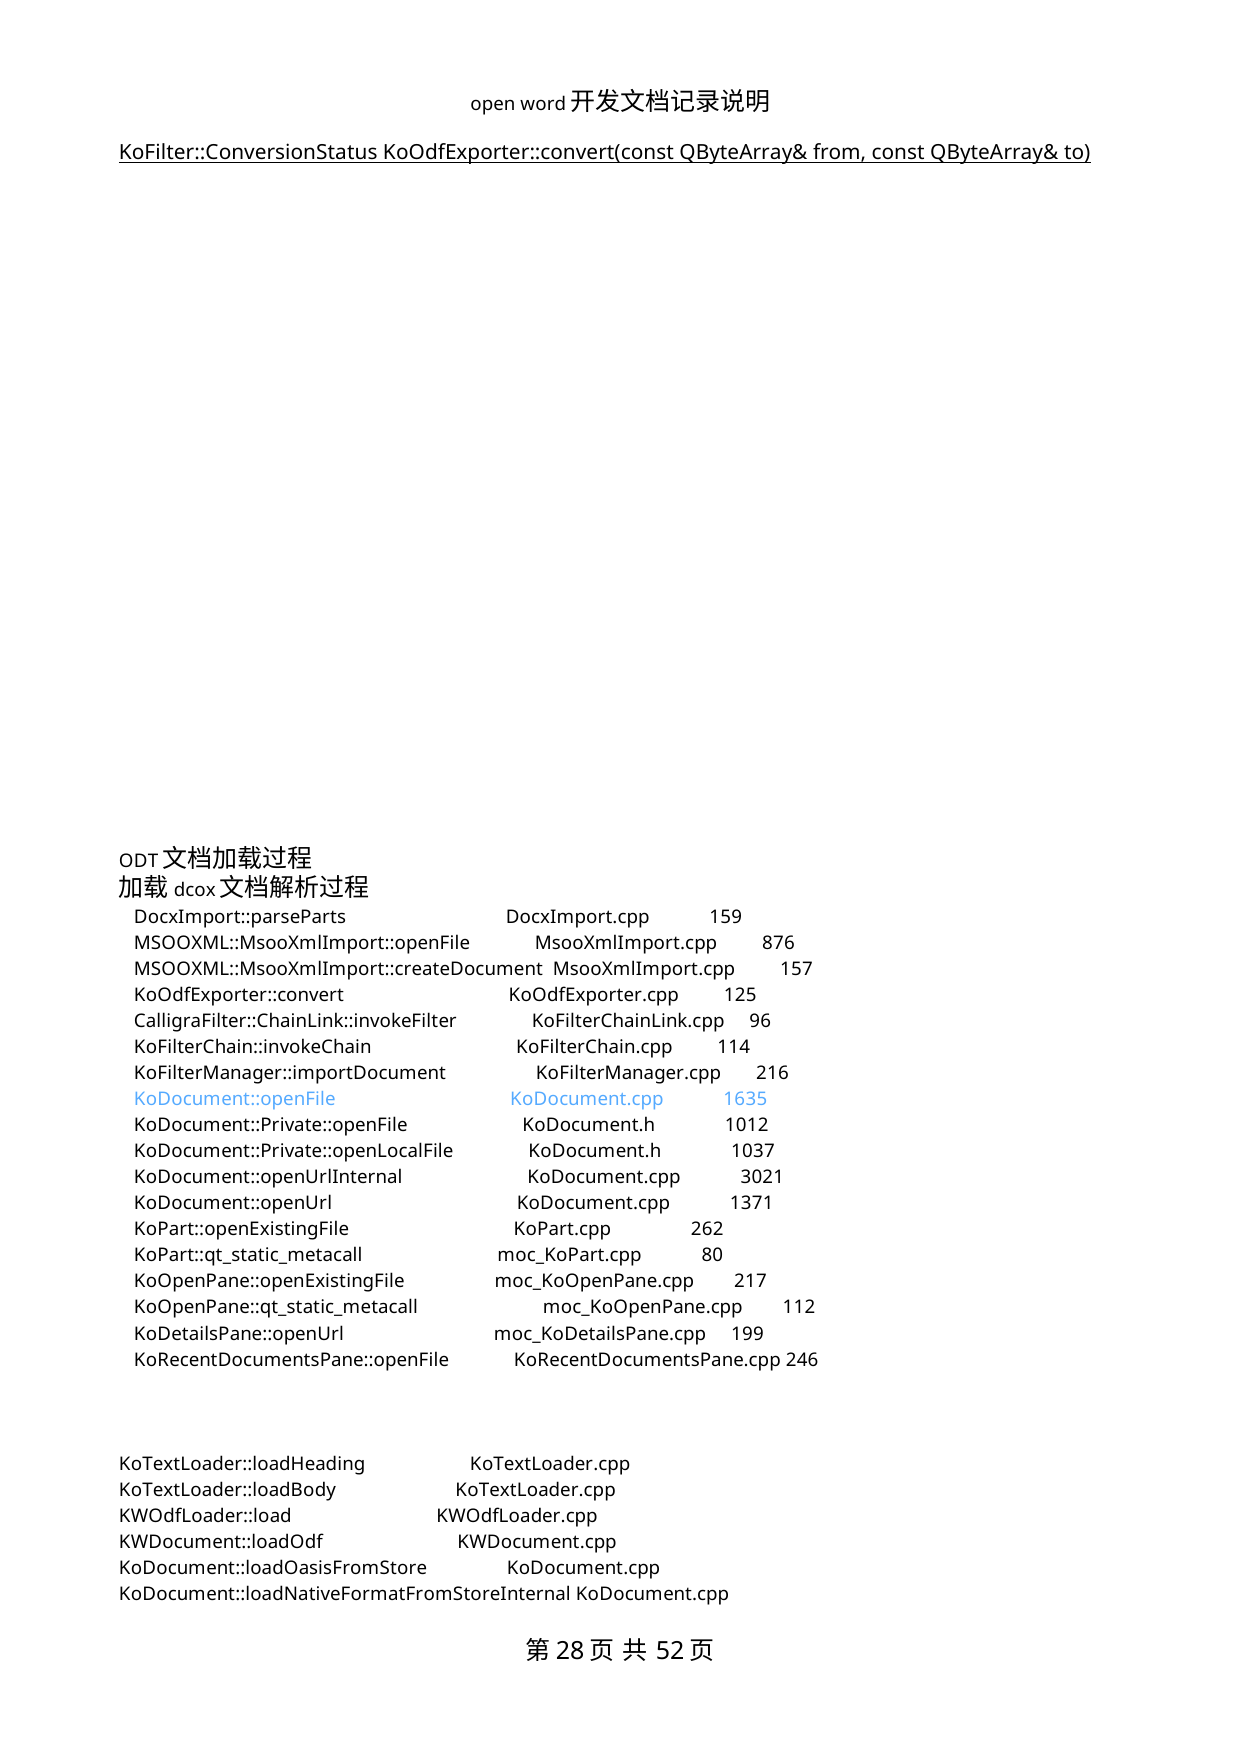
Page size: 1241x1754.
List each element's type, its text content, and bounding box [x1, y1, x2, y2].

text MSOOXML::MsooXmlImport::openFile MsooXmlImport.cpp 876 [119, 929, 1121, 955]
text KoFilter::ConversionStatus KoOdfExporter::convert(const QByteArray& from, const QByteArray& to) [119, 137, 1121, 166]
text MSOOXML::MsooXmlImport::createDocument MsooXmlImport.cpp 157 [119, 955, 1121, 981]
text KoPart::qt_static_metacall moc_KoPart.cpp 80 [119, 1241, 1121, 1267]
text CalligraFilter::ChainLink::invokeFilter KoFilterChainLink.cpp 96 [119, 1007, 1121, 1033]
text KWDocument::loadOdf KWDocument.cpp [119, 1528, 1121, 1554]
text KoDocument::openFile KoDocument.cpp 1635 [119, 1085, 1121, 1111]
text KoDocument::loadNativeFormatFromStoreInternal KoDocument.cpp [119, 1580, 1121, 1606]
text KoDocument::openUrlInternal KoDocument.cpp 3021 [119, 1163, 1121, 1189]
text KoDocument::Private::openLocalFile KoDocument.h 1037 [119, 1137, 1121, 1163]
text KoOpenPane::qt_static_metacall moc_KoOpenPane.cpp 112 [119, 1293, 1121, 1319]
text KoDocument::openUrl KoDocument.cpp 1371 [119, 1189, 1121, 1215]
text KoOpenPane::openExistingFile moc_KoOpenPane.cpp 217 [119, 1267, 1121, 1293]
text KoTextLoader::loadBody KoTextLoader.cpp [119, 1476, 1121, 1502]
text KoDocument::loadOasisFromStore KoDocument.cpp [119, 1554, 1121, 1580]
text KoOdfExporter::convert KoOdfExporter.cpp 125 [119, 981, 1121, 1007]
text KoFilterChain::invokeChain KoFilterChain.cpp 114 [119, 1033, 1121, 1059]
text ODT文档加载过程 [119, 845, 1121, 874]
text KoDocument::Private::openFile KoDocument.h 1012 [119, 1111, 1121, 1137]
text KoTextLoader::loadHeading KoTextLoader.cpp [119, 1450, 1121, 1476]
text KWOdfLoader::load KWOdfLoader.cpp [119, 1502, 1121, 1528]
text KoFilterManager::importDocument KoFilterManager.cpp 216 [119, 1059, 1121, 1085]
text KoRecentDocumentsPane::openFile KoRecentDocumentsPane.cpp 246 [119, 1346, 1121, 1372]
text KoPart::openExistingFile KoPart.cpp 262 [119, 1215, 1121, 1241]
text DocxImport::parseParts DocxImport.cpp 159 [119, 903, 1121, 929]
text KoDetailsPane::openUrl moc_KoDetailsPane.cpp 199 [119, 1319, 1121, 1346]
text 加载dcox文档解析过程 [119, 874, 1121, 903]
